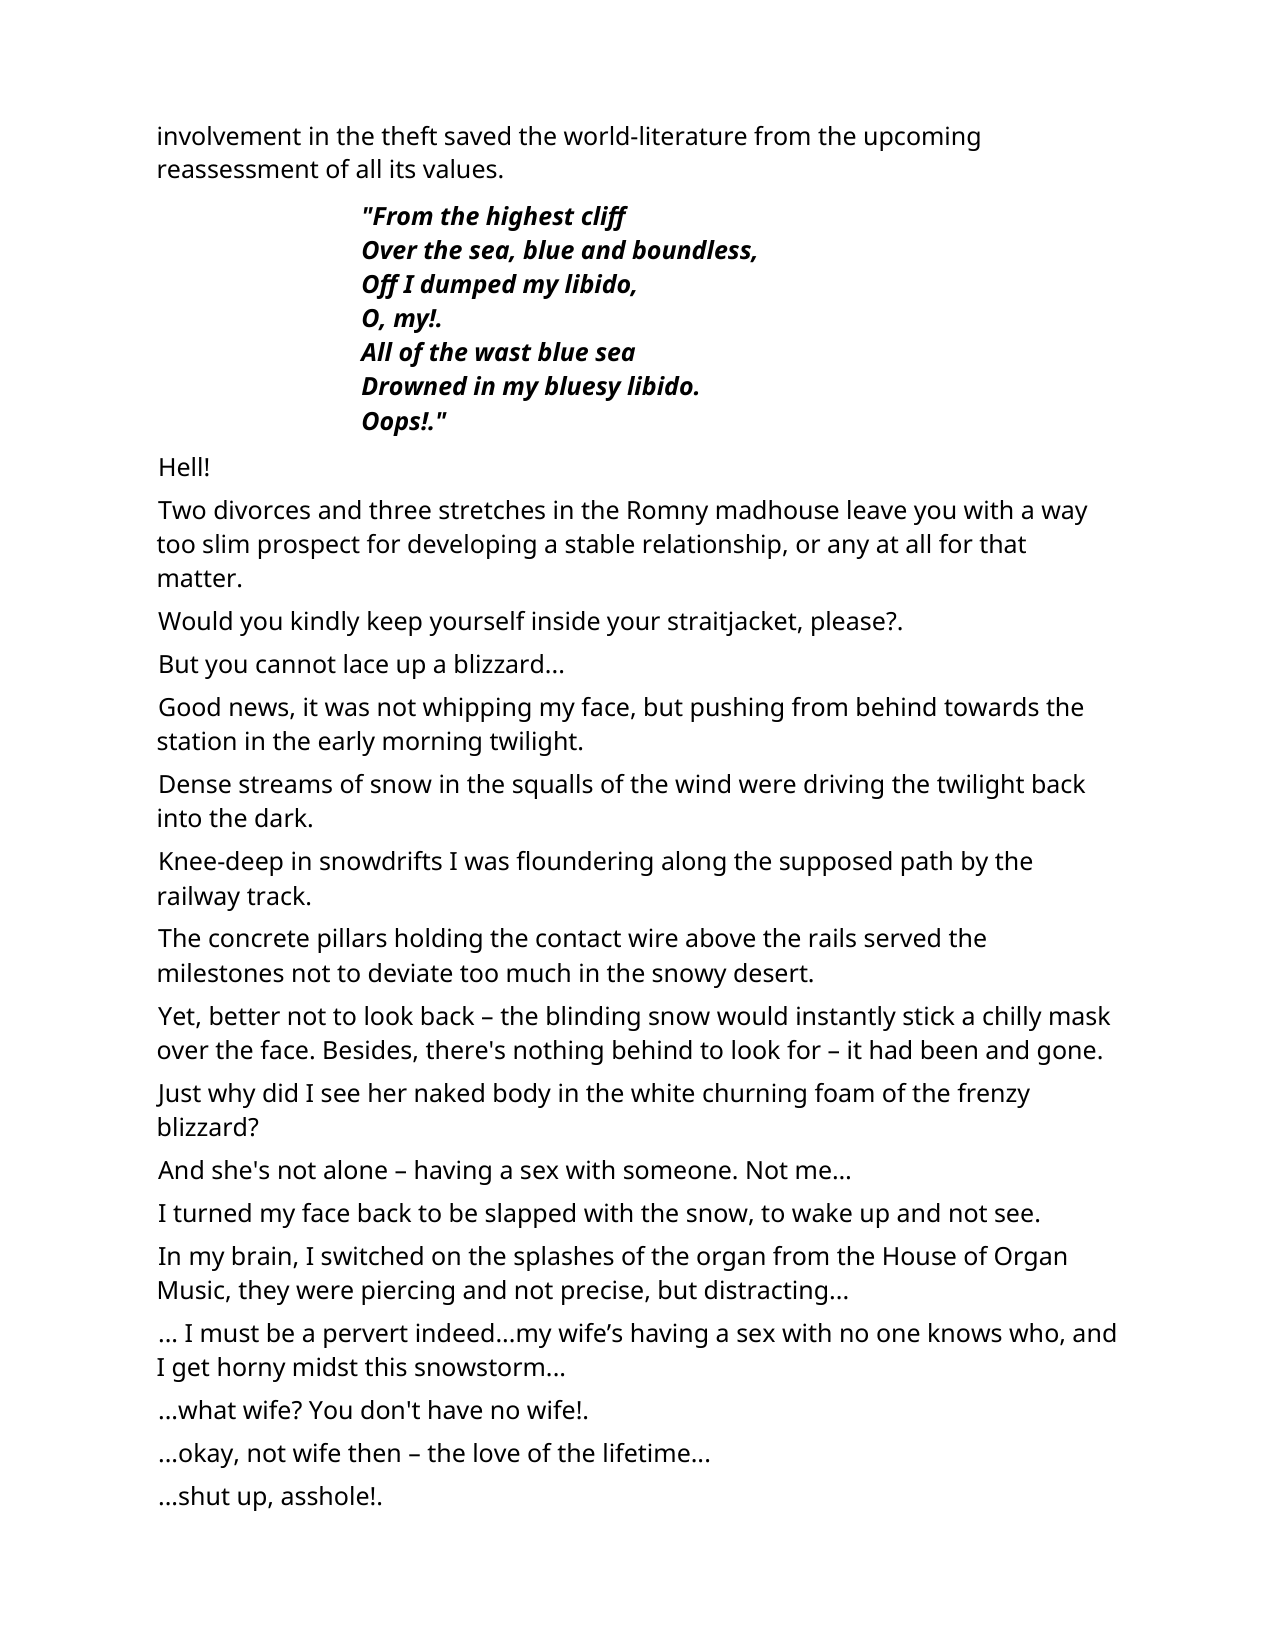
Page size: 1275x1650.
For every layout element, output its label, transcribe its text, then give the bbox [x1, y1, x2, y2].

text Hell! [156, 450, 1118, 484]
text Off I dumped my libido, [286, 267, 1118, 301]
text ...what wife? You don't have no wife!. [156, 1393, 1118, 1427]
text O, my!. [286, 301, 1118, 335]
text involvement in the theft saved the world-literature from the upcoming reassessment of all its values. [156, 118, 1118, 186]
text I turned my face back to be slapped with the snow, to wake up and not see. [156, 1195, 1118, 1229]
text Yet, better not to look back – the blinding snow would instantly stick a chilly mask over the face. Besides, there's nothing behind to look for – it had been and gone. [156, 998, 1118, 1066]
text ...okay, not wife then – the love of the lifetime... [156, 1436, 1118, 1470]
text Dense streams of snow in the squalls of the wind were driving the twilight back into the dark. [156, 767, 1118, 835]
text Oops!." [286, 403, 1118, 437]
text But you cannot lace up a blizzard... [156, 647, 1118, 681]
text Knee-deep in snowdrifts I was floundering along the supposed path by the railway track. [156, 844, 1118, 912]
text And she's not alone – having a sex with someone. Not me… [156, 1152, 1118, 1186]
text Two divorces and three stretches in the Romny madhouse leave you with a way too slim prospect for developing a stable relationship, or any at all for that matter. [156, 493, 1118, 595]
text The concrete pillars holding the contact wire above the rails served the milestones not to deviate too much in the snowy desert. [156, 921, 1118, 989]
text Would you kindly keep yourself inside your straitjacket, please?. [156, 604, 1118, 638]
text ... I must be a pervert indeed...my wife’s having a sex with no one knows who, and I get horny midst this snowstorm... [156, 1316, 1118, 1384]
text In my brain, I switched on the splashes of the organ from the House of Organ Music, they were piercing and not precise, but distracting... [156, 1238, 1118, 1307]
text Over the sea, blue and boundless, [286, 233, 1118, 267]
text All of the wast blue sea [286, 335, 1118, 369]
text Drowned in my bluesy libido. [286, 369, 1118, 403]
text Just why did I see her naked body in the white churning foam of the frenzy blizzard? [156, 1075, 1118, 1143]
text ...shut up, asshole!. [156, 1479, 1118, 1513]
text "From the highest cliff [286, 199, 1118, 233]
text Good news, it was not whipping my face, but pushing from behind towards the station in the early morning twilight. [156, 690, 1118, 758]
